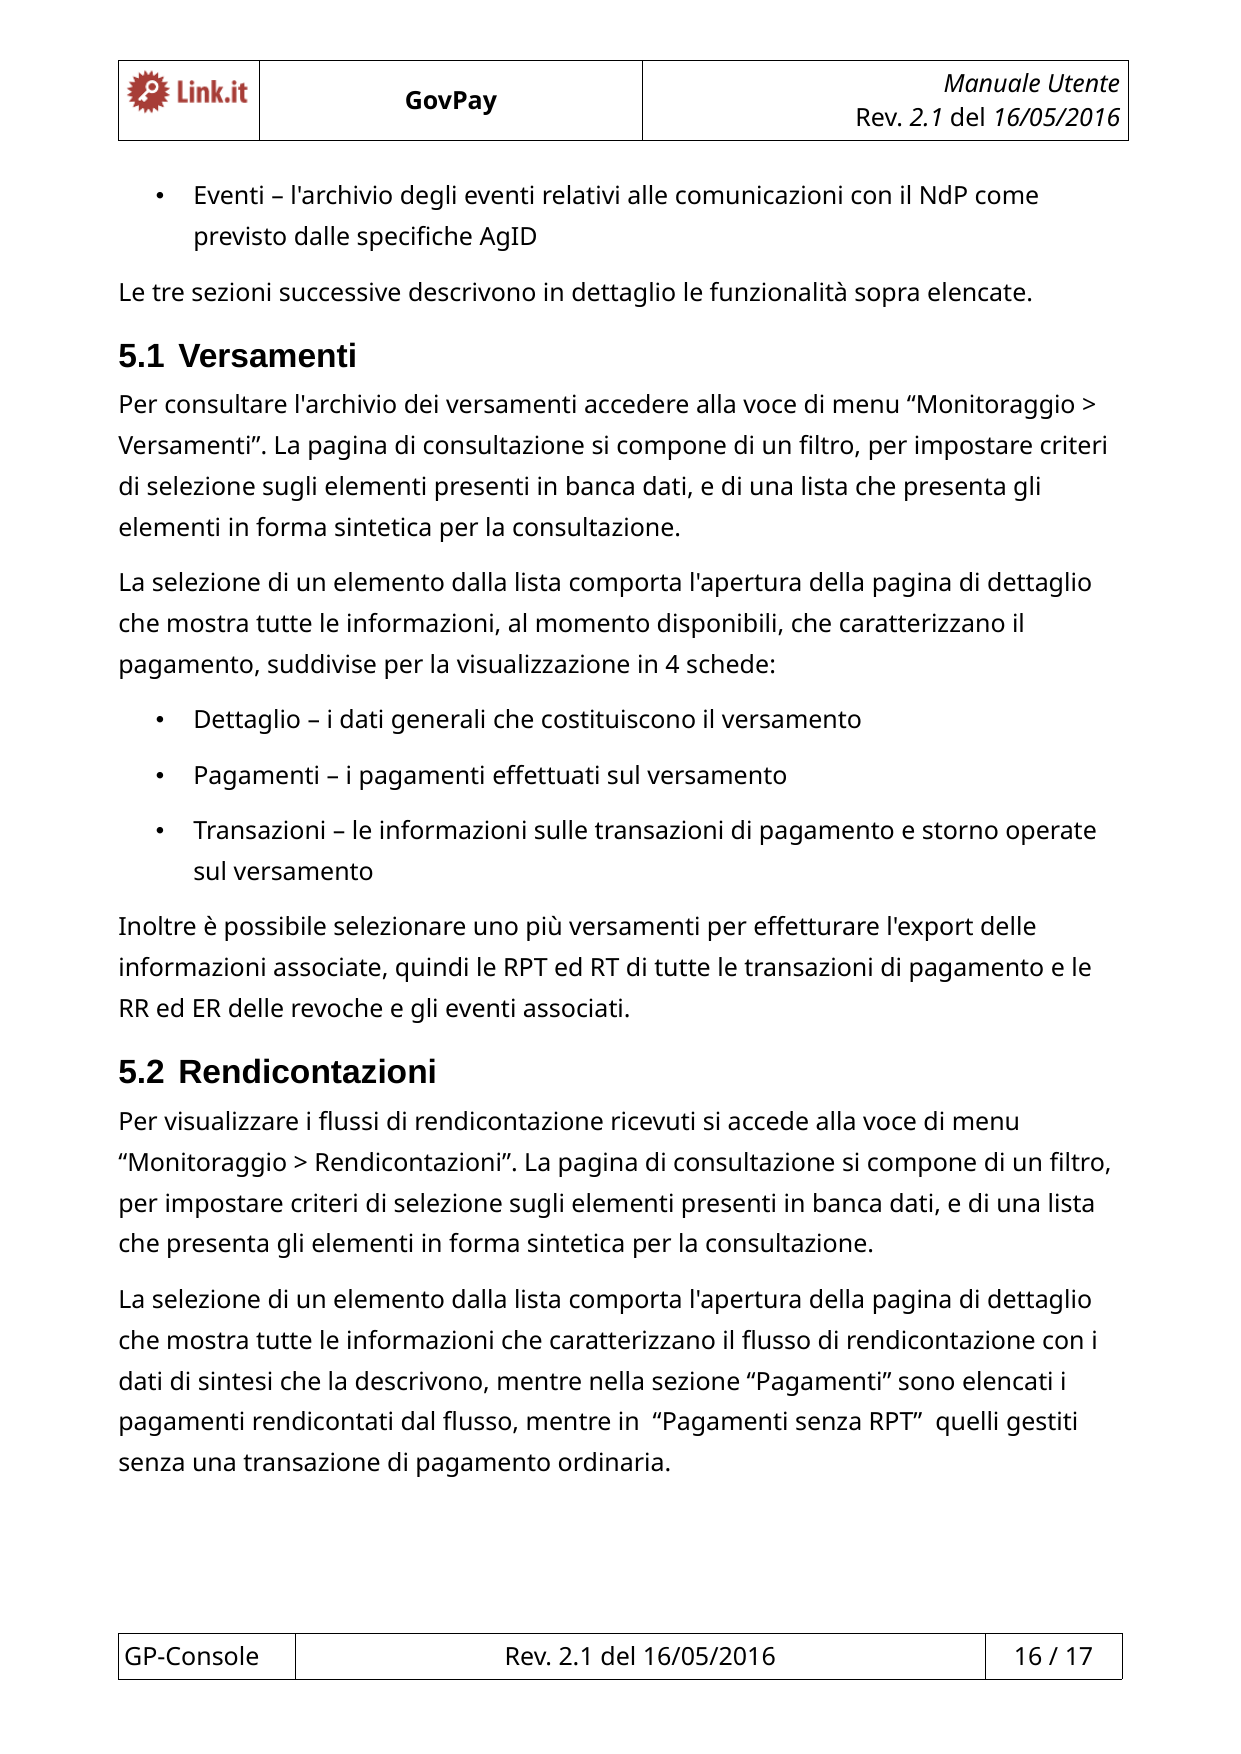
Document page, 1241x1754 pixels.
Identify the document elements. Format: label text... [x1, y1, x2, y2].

subtitle Rendicontazioni [118, 1052, 1122, 1091]
text Per consultare l'archivio dei versamenti accedere alla voce di menu “Monitoraggio > Versamenti”. La pagina di consultazione si compone di un filtro, per impostare criteri di selezione sugli elementi presenti in banca dati, e di una lista che presenta gli elementi in forma sintetica per la consultazione. [118, 387, 1122, 543]
list Pagamenti – i pagamenti effettuati sul versamento [156, 757, 1122, 791]
text La selezione di un elemento dalla lista comporta l'apertura della pagina di dettaglio che mostra tutte le informazioni che caratterizzano il flusso di rendicontazione con i dati di sintesi che la descrivono, mentre nella sezione “Pagamenti” sono elencati i pagamenti rendicontati dal flusso, mentre in “Pagamenti senza RPT” quelli gestiti senza una transazione di pagamento ordinaria. [118, 1281, 1122, 1479]
text Per visualizzare i flussi di rendicontazione ricevuti si accede alla voce di menu “Monitoraggio > Rendicontazioni”. La pagina di consultazione si compone di un filtro, per impostare criteri di selezione sugli elementi presenti in banca dati, e di una lista che presenta gli elementi in forma sintetica per la consultazione. [118, 1103, 1122, 1260]
subtitle Versamenti [118, 336, 1122, 374]
picture [123, 65, 254, 119]
text Inoltre è possibile selezionare uno più versamenti per effetturare l'export delle informazioni associate, quindi le RPT ed RT di tutte le transazioni di pagamento e le RR ed ER delle revoche e gli eventi associati. [118, 909, 1122, 1025]
text Le tre sezioni successive descrivono in dettaglio le funzionalità sopra elencate. [118, 274, 1122, 308]
list Transazioni – le informazioni sulle transazioni di pagamento e storno operate sul versamento [156, 813, 1122, 888]
list Eventi – l'archivio degli eventi relativi alle comunicazioni con il NdP come previsto dalle specifiche AgID [156, 178, 1122, 253]
list Dettaglio – i dati generali che costituiscono il versamento [156, 702, 1122, 736]
text La selezione di un elemento dalla lista comporta l'apertura della pagina di dettaglio che mostra tutte le informazioni, al momento disponibili, che caratterizzano il pagamento, suddivise per la visualizzazione in 4 schede: [118, 565, 1122, 681]
